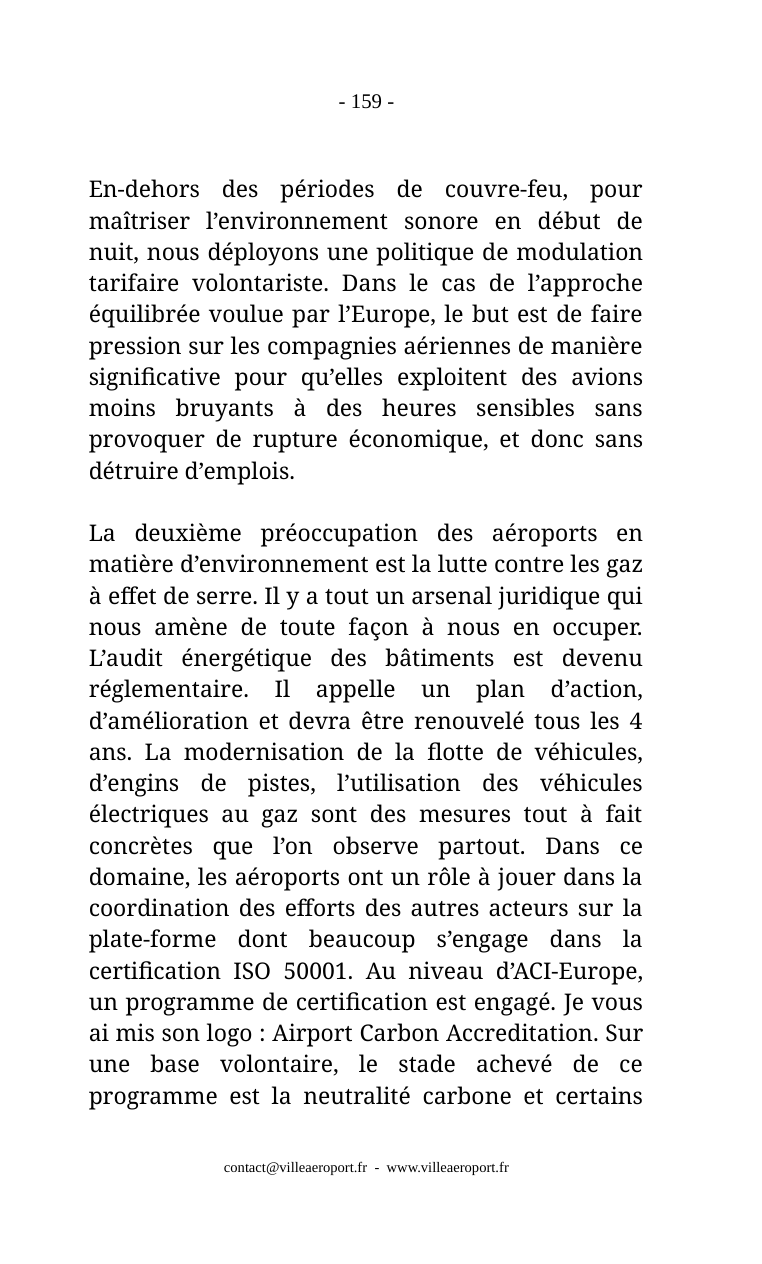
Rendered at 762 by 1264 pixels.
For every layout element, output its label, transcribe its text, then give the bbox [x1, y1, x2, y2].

text En-dehors des périodes de couvre-feu, pour maîtriser l’environnement sonore en début de nuit, nous déployons une politique de modulation tarifaire volontariste. Dans le cas de l’approche équilibrée voulue par l’Europe, le but est de faire pression sur les compagnies aériennes de manière significative pour qu’elles exploitent des avions moins bruyants à des heures sensibles sans provoquer de rupture économique, et donc sans détruire d’emplois. [88, 173, 644, 486]
text La deuxième préoccupation des aéroports en matière d’environnement est la lutte contre les gaz à effet de serre. Il y a tout un arsenal juridique qui nous amène de toute façon à nous en occuper. L’audit énergétique des bâtiments est devenu réglementaire. Il appelle un plan d’action, d’amélioration et devra être renouvelé tous les 4 ans. La modernisation de la flotte de véhicules, d’engins de pistes, l’utilisation des véhicules électriques au gaz sont des mesures tout à fait concrètes que l’on observe partout. Dans ce domaine, les aéroports ont un rôle à jouer dans la coordination des efforts des autres acteurs sur la plate-forme dont beaucoup s’engage dans la certification ISO 50001. Au niveau d’ACI-Europe, un programme de certification est engagé. Je vous ai mis son logo : Airport Carbon Accreditation. Sur une base volontaire, le stade achevé de ce programme est la neutralité carbone et certains [88, 517, 644, 1111]
